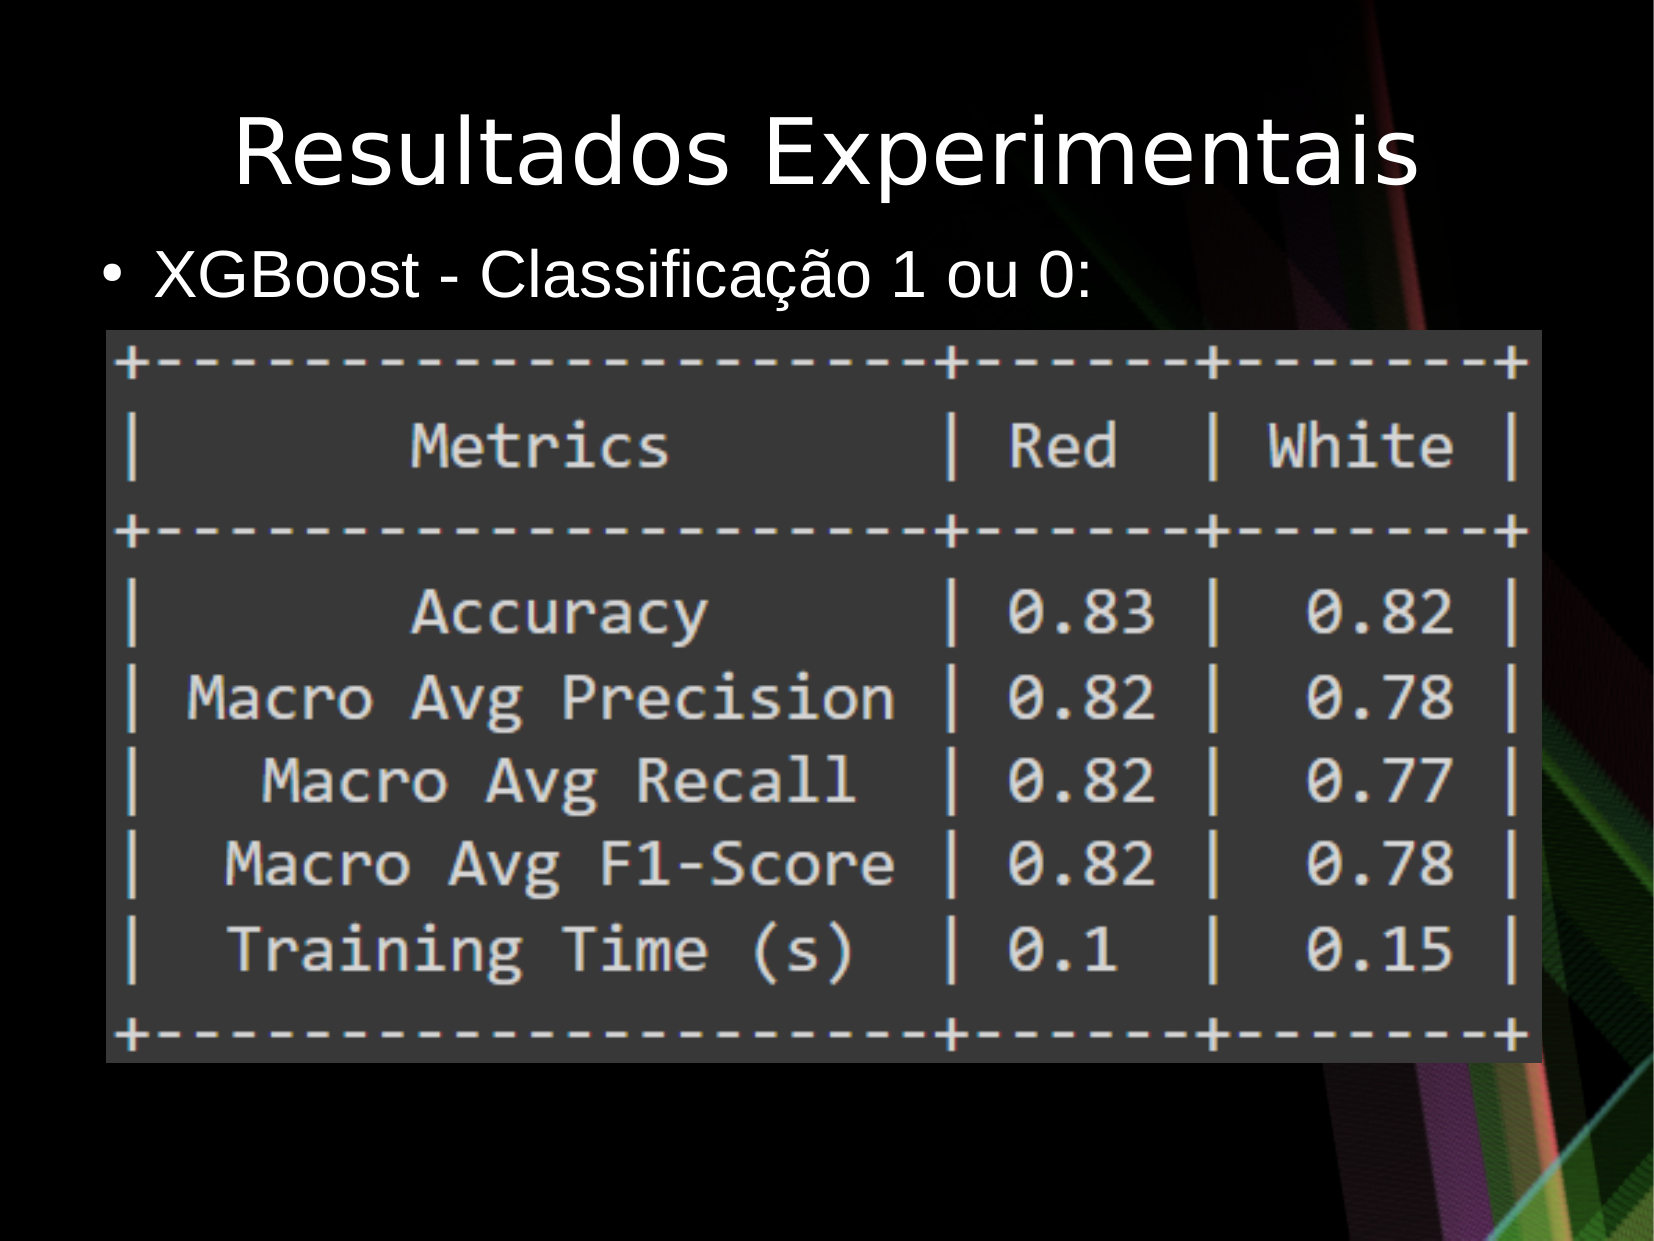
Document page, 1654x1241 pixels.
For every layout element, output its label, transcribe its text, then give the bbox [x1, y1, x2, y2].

list XGBoost - Classificação 1 ou 0: [82, 237, 1571, 957]
picture [0, 0, 1654, 1241]
title Resultados Experimentais [82, 49, 1571, 237]
